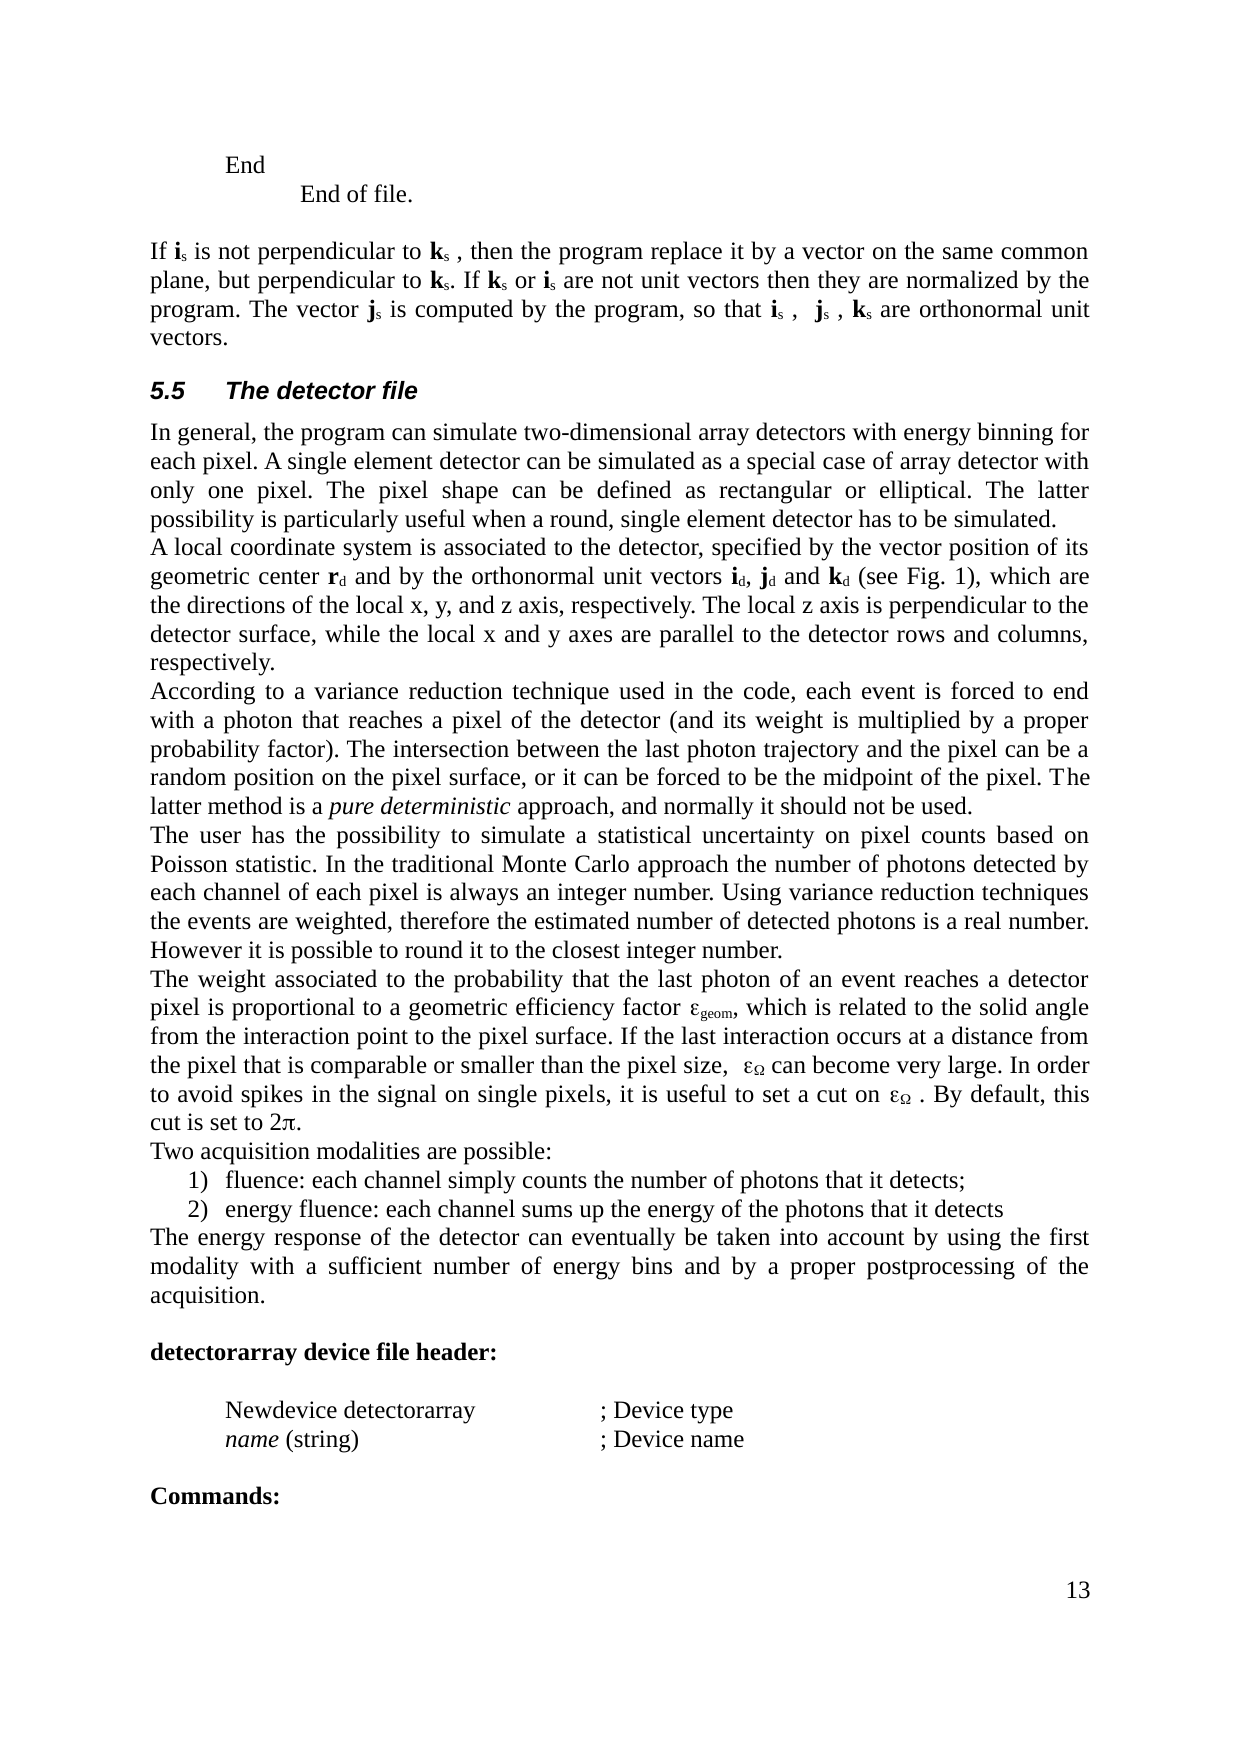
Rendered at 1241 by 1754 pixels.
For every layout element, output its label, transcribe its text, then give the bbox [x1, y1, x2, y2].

text name (string) ; Device name [150, 1424, 1090, 1452]
text The energy response of the detector can eventually be taken into account by using the first modality with a sufficient number of energy bins and by a proper postprocessing of the acquisition. [150, 1222, 1090, 1309]
text A local coordinate system is associated to the detector, specified by the vector position of its geometric center rd and by the orthonormal unit vectors id, jd and kd (see Fig. 1), which are the directions of the local x, y, and z axis, respectively. The local z axis is perpendicular to the detector surface, while the local x and y axes are parallel to the detector rows and columns, respectively. [150, 532, 1090, 676]
subtitle The detector file [150, 376, 1090, 405]
list fluence: each channel simply counts the number of photons that it detects; [187, 1165, 1090, 1194]
text In general, the program can simulate two-dimensional array detectors with energy binning for each pixel. A single element detector can be simulated as a special case of array detector with only one pixel. The pixel shape can be defined as rectangular or elliptical. The latter possibility is particularly useful when a round, single element detector has to be simulated. [150, 417, 1090, 532]
text End [150, 150, 1090, 179]
text According to a variance reduction technique used in the code, each event is forced to end with a photon that reaches a pixel of the detector (and its weight is multiplied by a proper probability factor). The intersection between the last photon trajectory and the pixel can be a random position on the pixel surface, or it can be forced to be the midpoint of the pixel. The latter method is a pure deterministic approach, and normally it should not be used. [150, 676, 1090, 820]
text The weight associated to the probability that the last photon of an event reaches a detector pixel is proportional to a geometric efficiency factor egeom, which is related to the solid angle from the interaction point to the pixel surface. If the last interaction occurs at a distance from the pixel that is comparable or smaller than the pixel size, eW can become very large. In order to avoid spikes in the signal on single pixels, it is useful to set a cut on eW . By default, this cut is set to 2p. [150, 964, 1090, 1136]
text Newdevice detectorarray ; Device type [150, 1395, 1090, 1424]
list energy fluence: each channel sums up the energy of the photons that it detects [187, 1194, 1090, 1222]
text If is is not perpendicular to ks , then the program replace it by a vector on the same common plane, but perpendicular to ks. If ks or is are not unit vectors then they are normalized by the program. The vector js is computed by the program, so that is , js , ks are orthonormal unit vectors. [150, 236, 1090, 351]
text The user has the possibility to simulate a statistical uncertainty on pixel counts based on Poisson statistic. In the traditional Monte Carlo approach the number of photons detected by each channel of each pixel is always an integer number. Using variance reduction techniques the events are weighted, therefore the estimated number of detected photons is a real number. However it is possible to round it to the closest integer number. [150, 820, 1090, 964]
text Two acquisition modalities are possible: [150, 1136, 1090, 1165]
text detectorarray device file header: [150, 1337, 1090, 1366]
text Commands: [150, 1481, 1090, 1510]
text End of file. [150, 179, 1090, 207]
